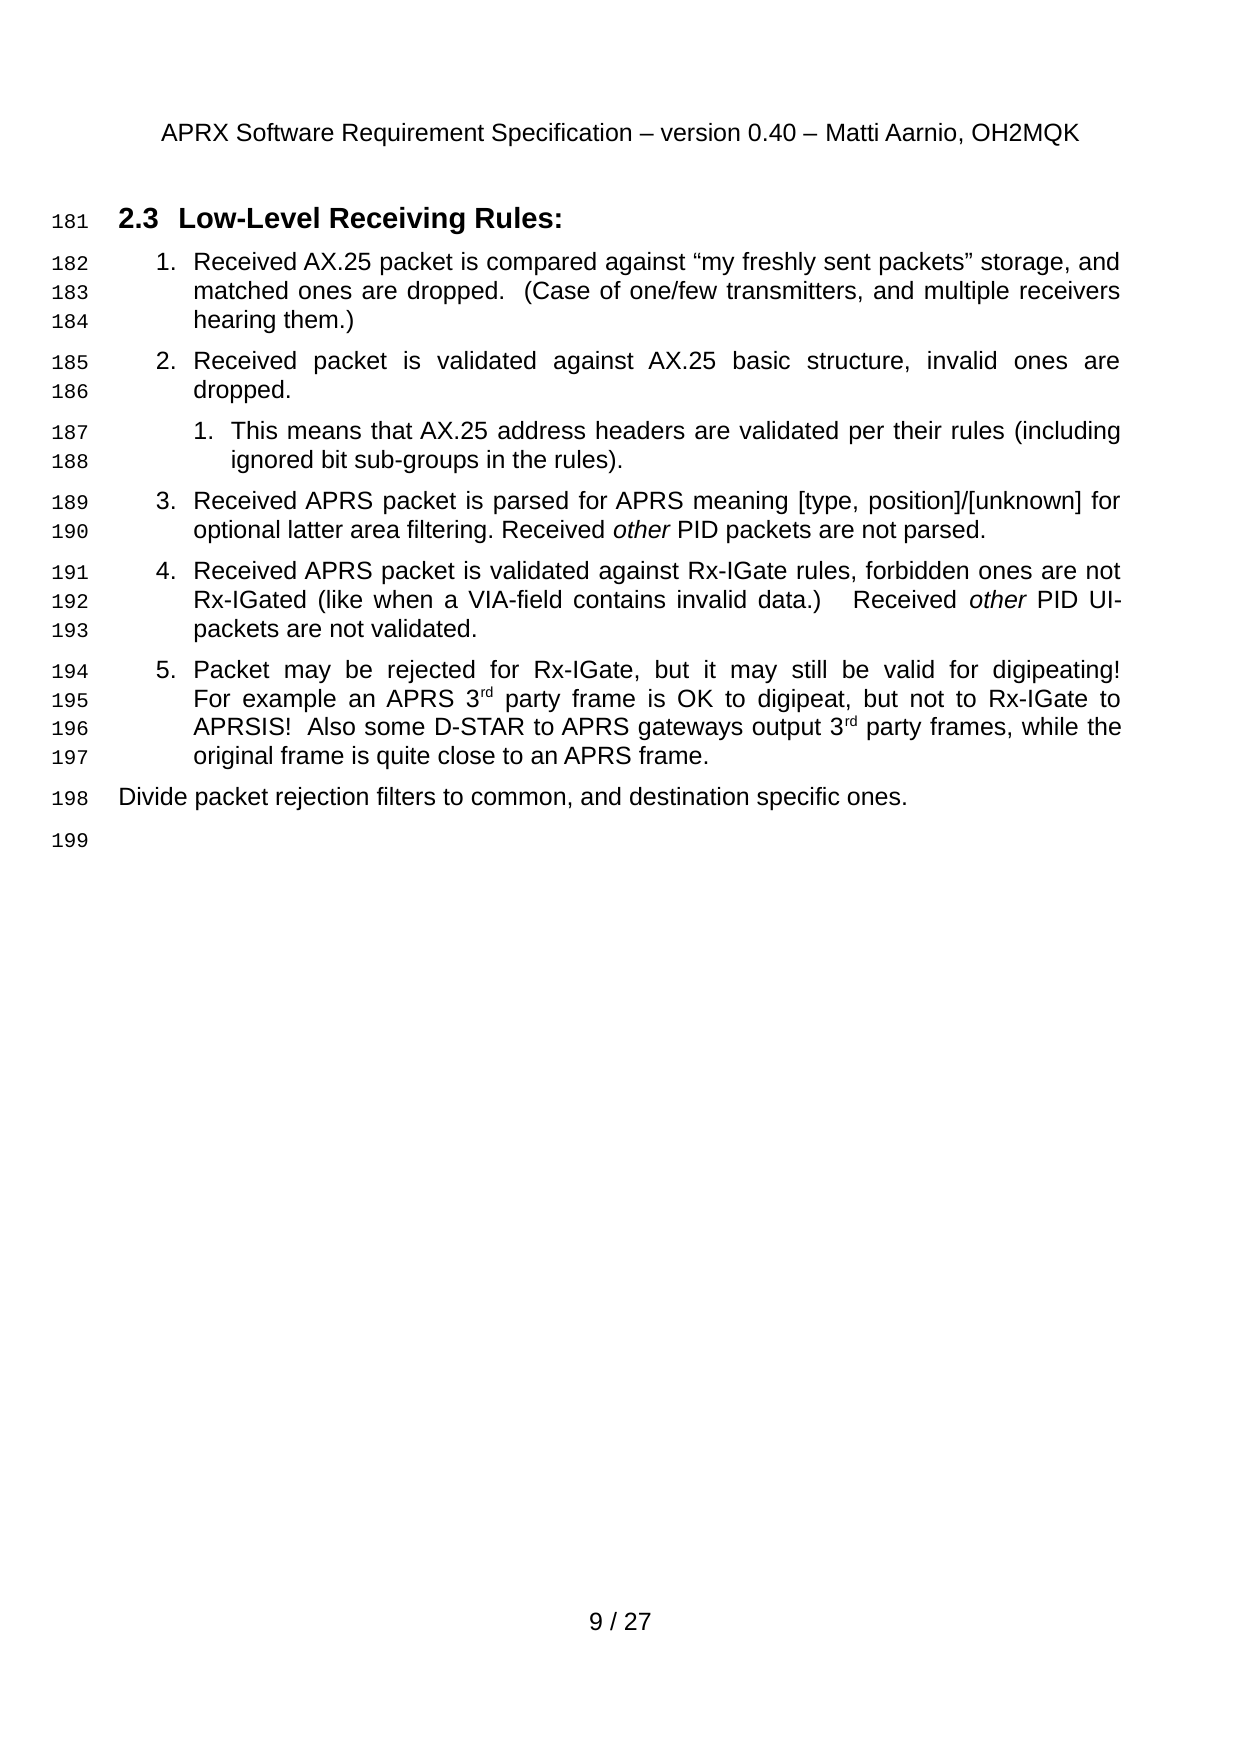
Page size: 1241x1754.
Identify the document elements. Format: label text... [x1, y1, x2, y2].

list Received packet is validated against AX.25 basic structure, invalid ones are dropped. [156, 346, 1122, 404]
list This means that AX.25 address headers are validated per their rules (including ignored bit sub-groups in the rules). [193, 416, 1122, 474]
list Received APRS packet is validated against Rx-IGate rules, forbidden ones are not Rx-IGated (like when a VIA-field contains invalid data.) Received other PID UI-packets are not validated. [156, 556, 1122, 642]
list Received AX.25 packet is compared against “my freshly sent packets” storage, and matched ones are dropped. (Case of one/few transmitters, and multiple receivers hearing them.) [156, 247, 1122, 334]
list Packet may be rejected for Rx-IGate, but it may still be valid for digipeating! For example an APRS 3rd party frame is OK to digipeat, but not to Rx-IGate to APRSIS! Also some D-STAR to APRS gateways output 3rd party frames, while the original frame is quite close to an APRS frame. [156, 655, 1122, 770]
subtitle Low-Level Receiving Rules: [118, 201, 1122, 235]
text Divide packet rejection filters to common, and destination specific ones. [118, 782, 1122, 811]
list Received APRS packet is parsed for APRS meaning [type, position]/[unknown] for optional latter area filtering. Received other PID packets are not parsed. [156, 486, 1122, 544]
